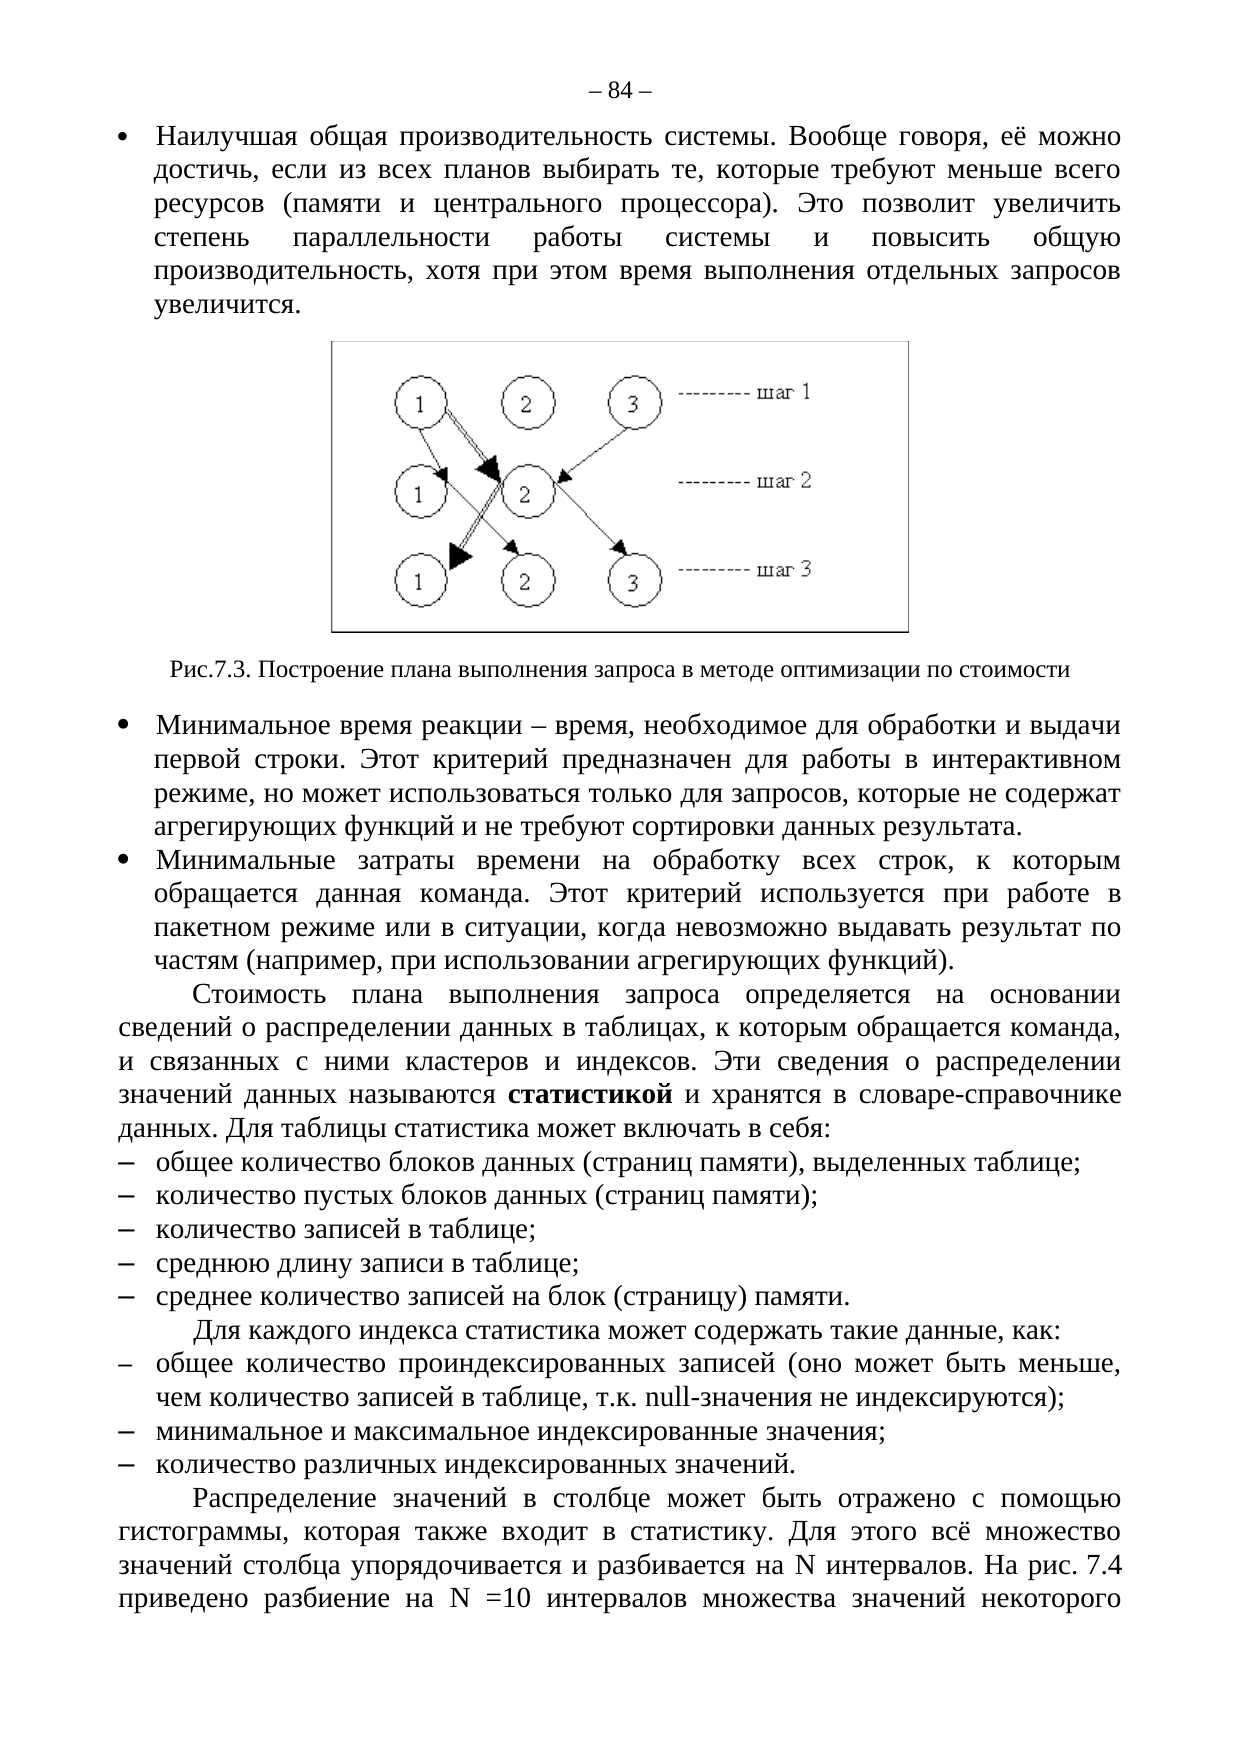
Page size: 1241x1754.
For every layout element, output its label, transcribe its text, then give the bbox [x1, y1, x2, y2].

text Для каждого индекса статистика может содержать такие данные, как: [118, 1312, 1122, 1346]
list Минимальные затраты времени на обработку всех строк, к которым обращается данная команда. Этот критерий используется при работе в пакетном режиме или в ситуации, когда невозможно выдавать результат по частям (например, при использовании агрегирующих функций). [118, 842, 1122, 976]
list Наилучшая общая производительность системы. Вообще говоря, её можно достичь, если из всех планов выбирать те, которые требуют меньше всего ресурсов (памяти и центрального процессора). Это позволит увеличить степень параллельности работы системы и повысить общую производительность, хотя при этом время выполнения отдельных запросов увеличится. [118, 118, 1122, 319]
list среднюю длину записи в таблице; [118, 1245, 1122, 1278]
list минимальное и максимальное индексированные значения; [118, 1413, 1122, 1446]
picture [331, 341, 909, 633]
list количество записей в таблице; [118, 1211, 1122, 1245]
text Рис.7.3. Построение плана выполнения запроса в методе оптимизации по стоимости [118, 654, 1122, 682]
list количество различных индексированных значений. [118, 1446, 1122, 1480]
text Распределение значений в столбце может быть отражено с помощью гистограммы, которая также входит в статистику. Для этого всё множество значений столбца упорядочивается и разбивается на N интервалов. На рис. 7.4 приведено разбиение на N =10 интервалов множества значений некоторого [118, 1480, 1122, 1614]
list количество пустых блоков данных (страниц памяти); [118, 1177, 1122, 1211]
list среднее количество записей на блок (страницу) памяти. [118, 1278, 1122, 1312]
text Стоимость плана выполнения запроса определяется на основании сведений о распределении данных в таблицах, к которым обращается команда, и связанных с ними кластеров и индексов. Эти сведения о распределении значений данных называются статистикой и хранятся в словаре-справочнике данных. Для таблицы статистика может включать в себя: [118, 976, 1122, 1144]
list общее количество проиндексированных записей (оно может быть меньше, чем количество записей в таблице, т.к. null-значения не индексируются); [118, 1346, 1122, 1413]
list Минимальное время реакции – время, необходимое для обработки и выдачи первой строки. Этот критерий предназначен для работы в интерактивном режиме, но может использоваться только для запросов, которые не содержат агрегирующих функций и не требуют сортировки данных результата. [118, 707, 1122, 842]
list общее количество блоков данных (страниц памяти), выделенных таблице; [118, 1144, 1122, 1177]
